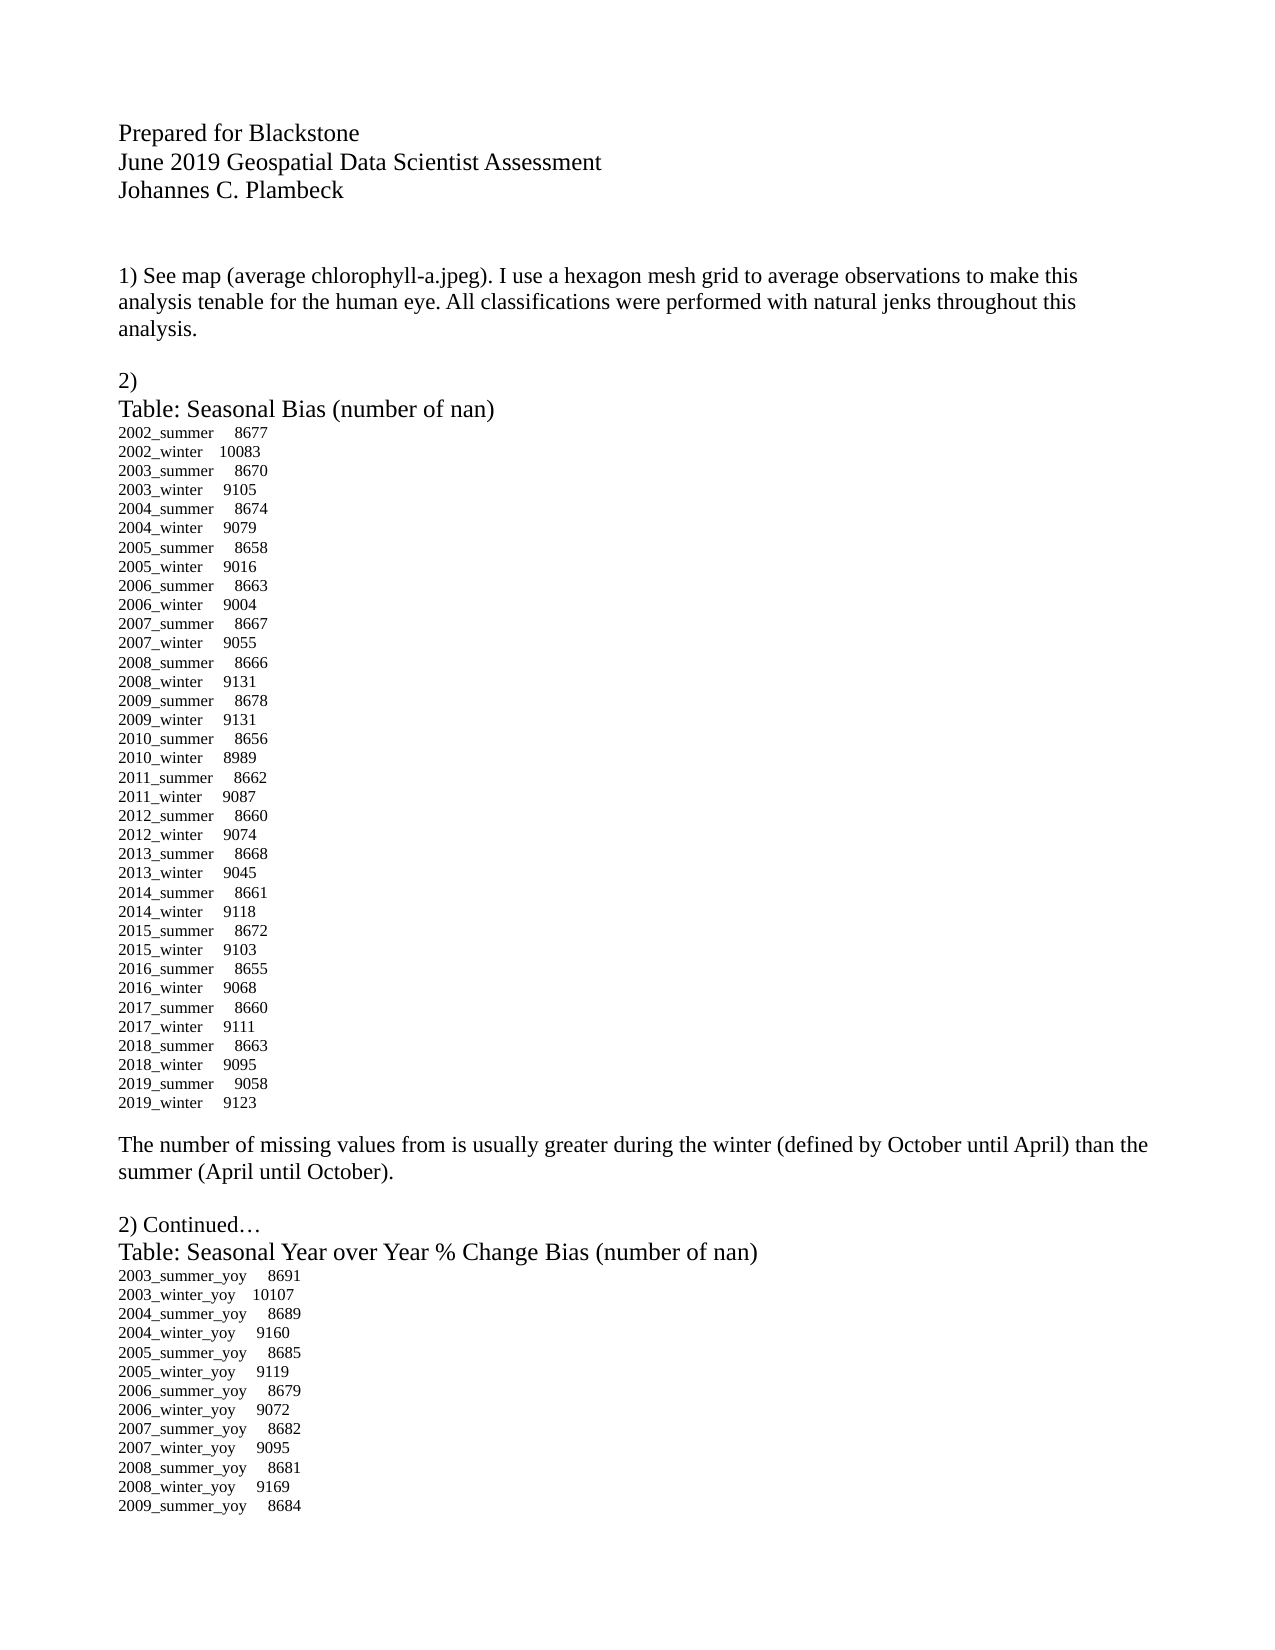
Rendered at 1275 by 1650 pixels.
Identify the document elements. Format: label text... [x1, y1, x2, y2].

text 2009_winter 9131 [118, 710, 1157, 729]
text 2009_summer_yoy 8684 [118, 1496, 1157, 1515]
text 2003_winter 9105 [118, 480, 1157, 499]
text 2006_winter 9004 [118, 595, 1157, 614]
text 2003_winter_yoy 10107 [118, 1285, 1157, 1304]
text Johannes C. Plambeck [118, 176, 1157, 204]
text 2017_winter 9111 [118, 1017, 1157, 1036]
text 2) Continued… [118, 1211, 1157, 1237]
text 2002_winter 10083 [118, 442, 1157, 461]
text 2008_summer 8666 [118, 652, 1157, 672]
text 2007_winter 9055 [118, 633, 1157, 652]
text 2007_winter_yoy 9095 [118, 1438, 1157, 1457]
text 2013_winter 9045 [118, 863, 1157, 882]
text 2007_summer_yoy 8682 [118, 1419, 1157, 1438]
text 2010_winter 8989 [118, 748, 1157, 767]
text 2008_winter 9131 [118, 672, 1157, 691]
text 2006_winter_yoy 9072 [118, 1400, 1157, 1419]
text 2005_summer_yoy 8685 [118, 1342, 1157, 1362]
text 2) [118, 367, 1157, 394]
text 2019_winter 9123 [118, 1093, 1157, 1112]
text 2014_summer 8661 [118, 882, 1157, 902]
text 2010_summer 8656 [118, 729, 1157, 748]
text 2003_summer 8670 [118, 461, 1157, 480]
text 2007_summer 8667 [118, 614, 1157, 633]
text Table: Seasonal Bias (number of nan) [118, 394, 1157, 422]
text 2004_summer_yoy 8689 [118, 1304, 1157, 1323]
text June 2019 Geospatial Data Scientist Assessment [118, 147, 1157, 176]
text 2006_summer 8663 [118, 576, 1157, 595]
text 2011_winter 9087 [118, 787, 1157, 806]
text 1) See map (average chlorophyll-a.jpeg). I use a hexagon mesh grid to average observations to make this analysis tenable for the human eye. All classifications were performed with natural jenks throughout this analysis. [118, 262, 1157, 341]
text 2017_summer 8660 [118, 997, 1157, 1017]
text 2008_winter_yoy 9169 [118, 1477, 1157, 1496]
text 2018_summer 8663 [118, 1036, 1157, 1055]
text 2019_summer 9058 [118, 1074, 1157, 1093]
text Prepared for Blackstone [118, 118, 1157, 147]
text 2003_summer_yoy 8691 [118, 1266, 1157, 1285]
text 2005_winter_yoy 9119 [118, 1362, 1157, 1381]
text 2016_summer 8655 [118, 959, 1157, 978]
text The number of missing values from is usually greater during the winter (defined by October until April) than the summer (April until October). [118, 1132, 1157, 1184]
text 2004_summer 8674 [118, 499, 1157, 518]
text 2015_summer 8672 [118, 921, 1157, 940]
text 2005_summer 8658 [118, 537, 1157, 557]
text 2005_winter 9016 [118, 557, 1157, 576]
text 2015_winter 9103 [118, 940, 1157, 959]
text 2013_summer 8668 [118, 844, 1157, 863]
text 2014_winter 9118 [118, 902, 1157, 921]
text 2008_summer_yoy 8681 [118, 1457, 1157, 1477]
text 2011_summer 8662 [118, 767, 1157, 787]
text 2009_summer 8678 [118, 691, 1157, 710]
text 2016_winter 9068 [118, 978, 1157, 997]
text 2006_summer_yoy 8679 [118, 1381, 1157, 1400]
text 2004_winter_yoy 9160 [118, 1323, 1157, 1342]
text Table: Seasonal Year over Year % Change Bias (number of nan) [118, 1237, 1157, 1266]
text 2012_winter 9074 [118, 825, 1157, 844]
text 2004_winter 9079 [118, 518, 1157, 537]
text 2018_winter 9095 [118, 1055, 1157, 1074]
text 2012_summer 8660 [118, 806, 1157, 825]
text 2002_summer 8677 [118, 422, 1157, 442]
